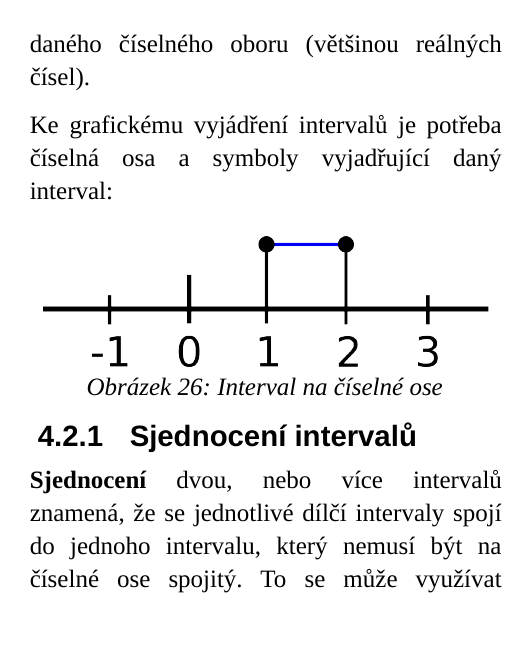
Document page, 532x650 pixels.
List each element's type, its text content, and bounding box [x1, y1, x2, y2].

text Obrázek 26: Interval na číselné ose [43, 367, 488, 401]
text Sjednocení dvou, nebo více intervalů znamená, že se jednotlivé dílčí intervaly spojí do jednoho intervalu, který nemusí být na číselné ose spojitý. To se může využívat [29, 465, 502, 593]
text Ke grafickému vyjádření intervalů je potřeba číselná osa a symboly vyjadřující daný interval: [29, 110, 502, 205]
subtitle [43, 224, 488, 236]
picture [43, 236, 489, 367]
subtitle Sjednocení intervalů [29, 367, 502, 453]
text daného číselného oboru (většinou reálných čísel). [29, 29, 502, 91]
